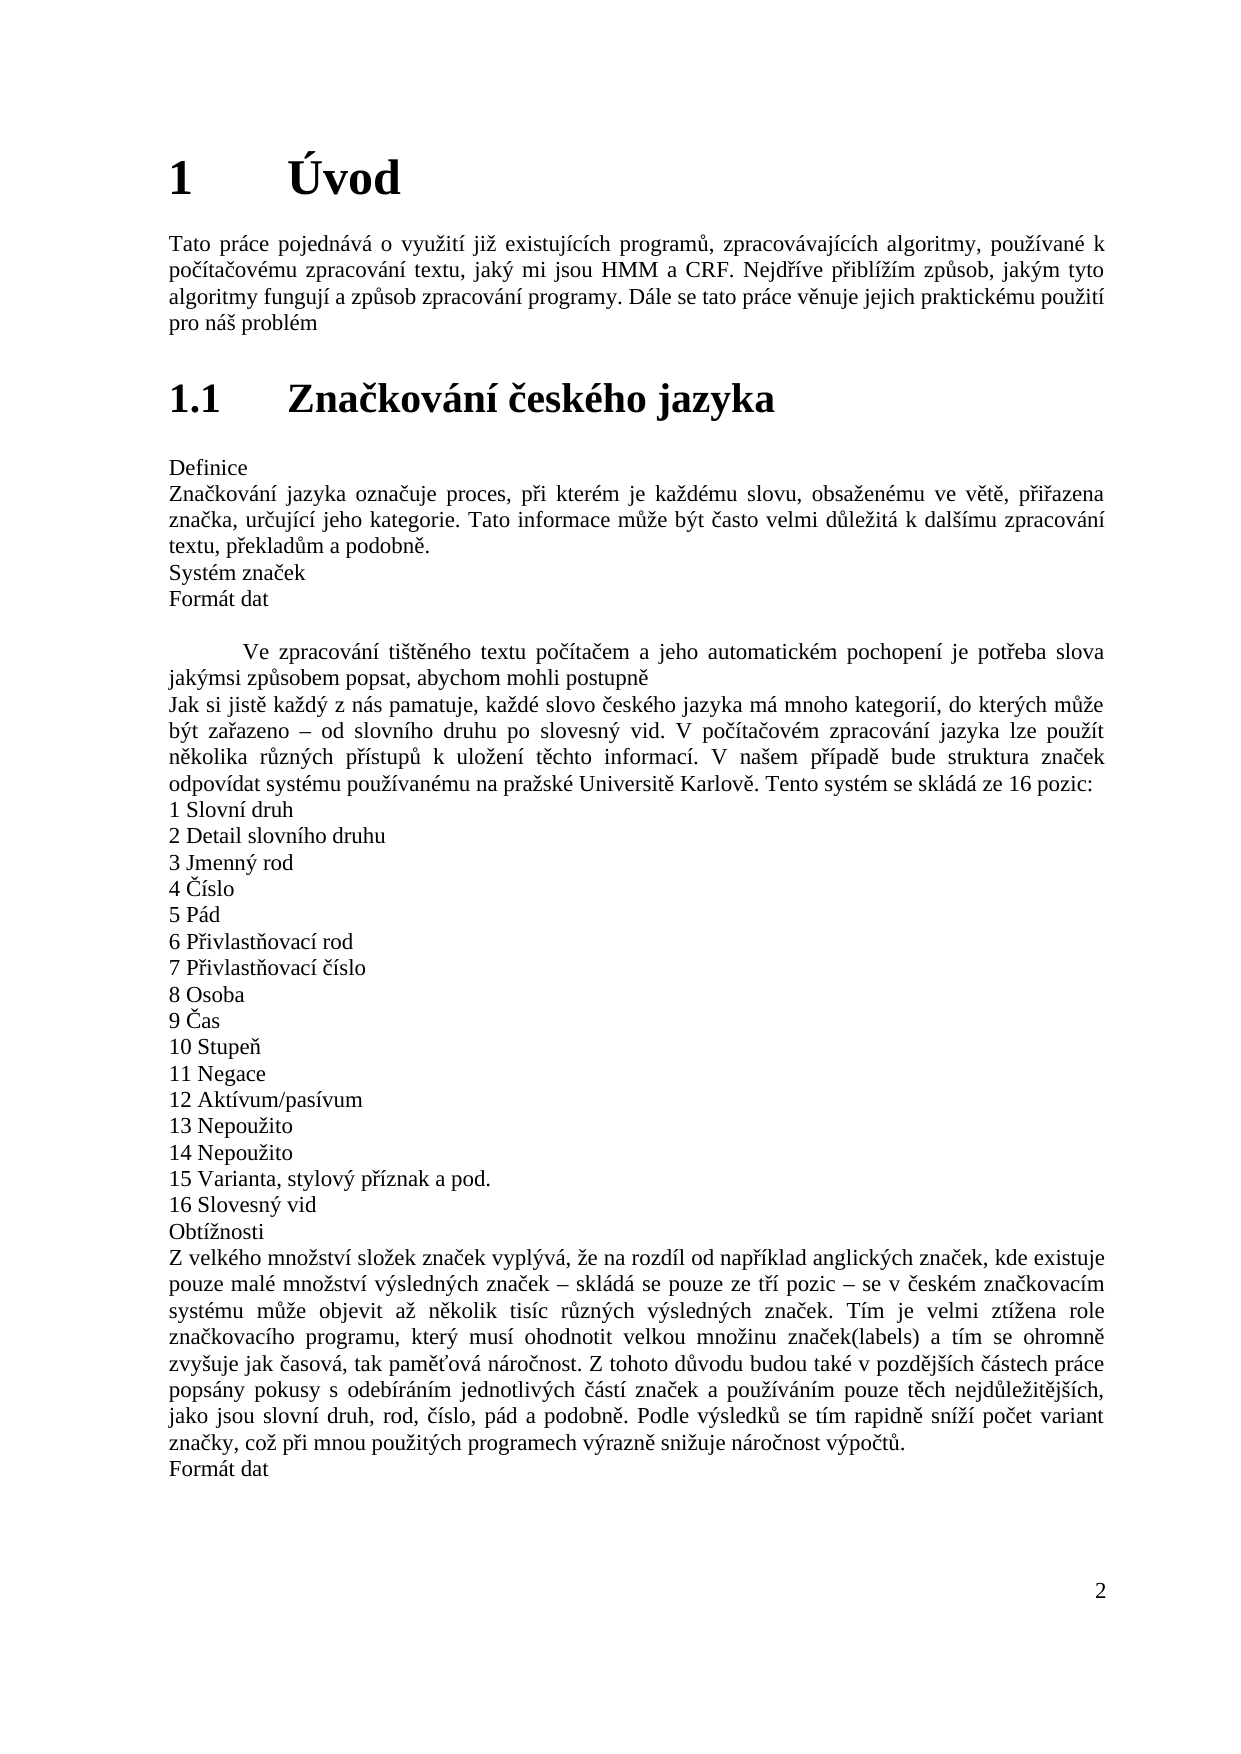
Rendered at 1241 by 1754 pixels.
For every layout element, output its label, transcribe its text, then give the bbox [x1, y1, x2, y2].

text Formát dat [169, 585, 1106, 612]
text 7 Přivlastňovací číslo [169, 954, 1106, 981]
text Systém značek [169, 559, 1106, 585]
text 12 Aktívum/pasívum [169, 1086, 1106, 1112]
text Jak si jistě každý z nás pamatuje, každé slovo českého jazyka má mnoho kategorií, do kterých může být zařazeno – od slovního druhu po slovesný vid. V počítačovém zpracování jazyka lze použít několika různých přístupů k uložení těchto informací. V našem případě bude struktura značek odpovídat systému používanému na pražské Universitě Karlově. Tento systém se skládá ze 16 pozic: [169, 691, 1106, 796]
text Z velkého množství složek značek vyplývá, že na rozdíl od například anglických značek, kde existuje pouze malé množství výsledných značek – skládá se pouze ze tří pozic – se v českém značkovacím systému může objevit až několik tisíc různých výsledných značek. Tím je velmi ztížena role značkovacího programu, který musí ohodnotit velkou množinu značek(labels) a tím se ohromně zvyšuje jak časová, tak paměťová náročnost. Z tohoto důvodu budou také v pozdějších částech práce popsány pokusy s odebíráním jednotlivých částí značek a používáním pouze těch nejdůležitějších, jako jsou slovní druh, rod, číslo, pád a podobně. Podle výsledků se tím rapidně sníží počet variant značky, což při mnou použitých programech výrazně snižuje náročnost výpočtů. [169, 1244, 1106, 1455]
text 10 Stupeň [169, 1033, 1106, 1060]
text Definice [169, 453, 1106, 480]
subtitle Značkování českého jazyka [169, 373, 1106, 421]
text 15 Varianta, stylový příznak a pod. [169, 1165, 1106, 1191]
text 14 Nepoužito [169, 1139, 1106, 1165]
text 2 Detail slovního druhu [169, 822, 1106, 849]
text 3 Jmenný rod [169, 849, 1106, 875]
text 13 Nepoužito [169, 1112, 1106, 1139]
text 16 Slovesný vid [169, 1191, 1106, 1218]
text 9 Čas [169, 1007, 1106, 1033]
text Formát dat [169, 1455, 1106, 1481]
subtitle Úvod [169, 148, 1106, 205]
text 11 Negace [169, 1060, 1106, 1086]
text 1 Slovní druh [169, 796, 1106, 822]
text 5 Pád [169, 902, 1106, 928]
text Ve zpracování tištěného textu počítačem a jeho automatickém pochopení je potřeba slova jakýmsi způsobem popsat, abychom mohli postupně [169, 638, 1106, 691]
text 6 Přivlastňovací rod [169, 928, 1106, 954]
text Obtížnosti [169, 1218, 1106, 1244]
text 4 Číslo [169, 875, 1106, 902]
text Značkování jazyka označuje proces, při kterém je každému slovu, obsaženému ve větě, přiřazena značka, určující jeho kategorie. Tato informace může být často velmi důležitá k dalšímu zpracování textu, překladům a podobně. [169, 480, 1106, 559]
text Tato práce pojednává o využití již existujících programů, zpracovávajících algoritmy, používané k počítačovému zpracování textu, jaký mi jsou HMM a CRF. Nejdříve přiblížím způsob, jakým tyto algoritmy fungují a způsob zpracování programy. Dále se tato práce věnuje jejich praktickému použití pro náš problém [169, 230, 1106, 336]
text 8 Osoba [169, 981, 1106, 1007]
